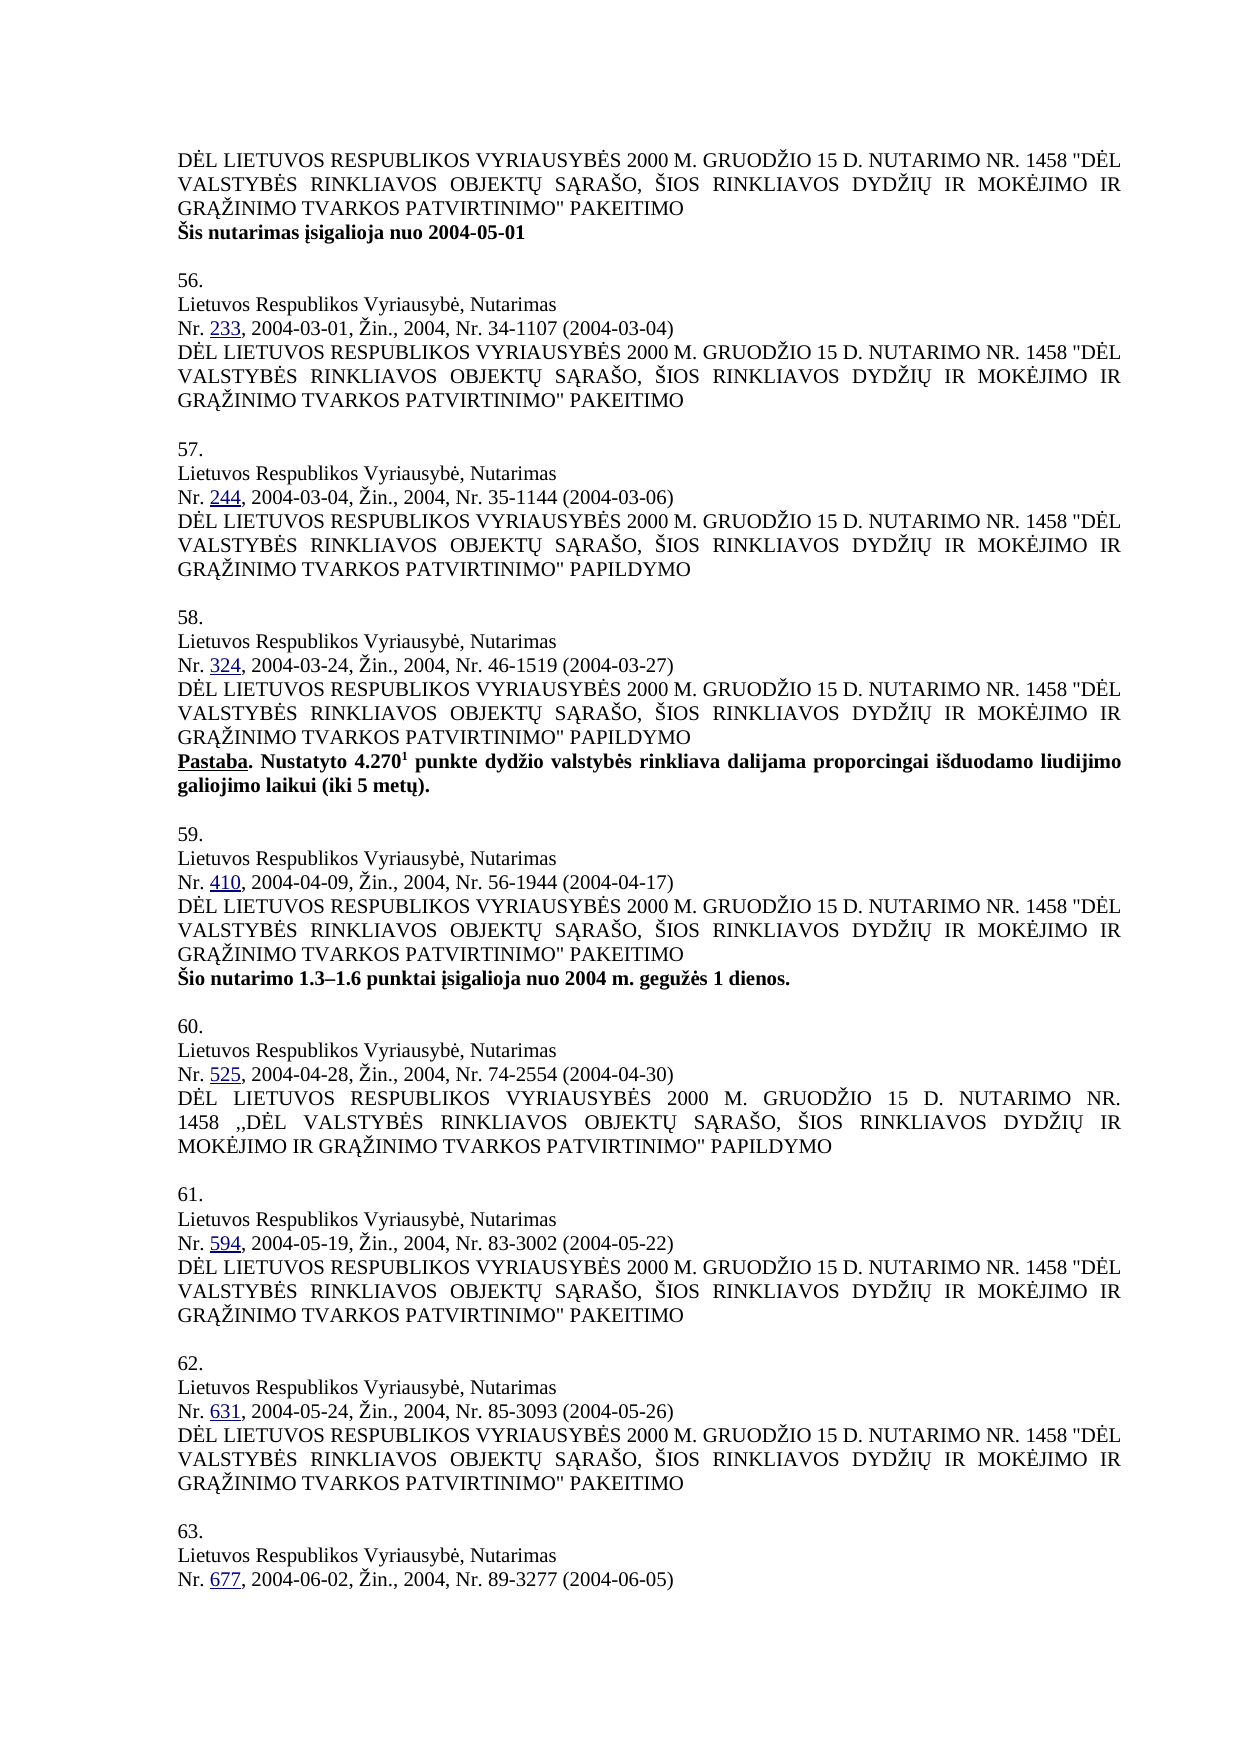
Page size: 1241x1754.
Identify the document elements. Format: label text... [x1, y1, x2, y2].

text Lietuvos Respublikos Vyriausybė, Nutarimas [177, 1375, 1122, 1399]
text Lietuvos Respublikos Vyriausybė, Nutarimas [177, 1543, 1122, 1567]
text Lietuvos Respublikos Vyriausybė, Nutarimas [177, 846, 1122, 869]
text 62. [177, 1351, 1122, 1375]
text Lietuvos Respublikos Vyriausybė, Nutarimas [177, 629, 1122, 653]
text DĖL LIETUVOS RESPUBLIKOS VYRIAUSYBĖS 2000 M. GRUODŽIO 15 D. NUTARIMO NR. 1458 "DĖL VALSTYBĖS RINKLIAVOS OBJEKTŲ SĄRAŠO, ŠIOS RINKLIAVOS DYDŽIŲ IR MOKĖJIMO IR GRĄŽINIMO TVARKOS PATVIRTINIMO" PAKEITIMO [177, 340, 1122, 412]
text Lietuvos Respublikos Vyriausybė, Nutarimas [177, 1038, 1122, 1062]
text Šio nutarimo 1.3–1.6 punktai įsigalioja nuo 2004 m. gegužės 1 dienos. [177, 966, 1122, 990]
text Nr. 324, 2004-03-24, Žin., 2004, Nr. 46-1519 (2004-03-27) [177, 653, 1122, 677]
text DĖL LIETUVOS RESPUBLIKOS VYRIAUSYBĖS 2000 M. GRUODŽIO 15 D. NUTARIMO NR. 1458 "DĖL VALSTYBĖS RINKLIAVOS OBJEKTŲ SĄRAŠO, ŠIOS RINKLIAVOS DYDŽIŲ IR MOKĖJIMO IR GRĄŽINIMO TVARKOS PATVIRTINIMO" PAPILDYMO [177, 509, 1122, 581]
text Lietuvos Respublikos Vyriausybė, Nutarimas [177, 1206, 1122, 1231]
text 63. [177, 1519, 1122, 1543]
text Nr. 677, 2004-06-02, Žin., 2004, Nr. 89-3277 (2004-06-05) [177, 1567, 1122, 1591]
text DĖL LIETUVOS RESPUBLIKOS VYRIAUSYBĖS 2000 M. GRUODŽIO 15 D. NUTARIMO NR. 1458 "DĖL VALSTYBĖS RINKLIAVOS OBJEKTŲ SĄRAŠO, ŠIOS RINKLIAVOS DYDŽIŲ IR MOKĖJIMO IR GRĄŽINIMO TVARKOS PATVIRTINIMO" PAPILDYMO [177, 677, 1122, 749]
text Nr. 233, 2004-03-01, Žin., 2004, Nr. 34-1107 (2004-03-04) [177, 316, 1122, 340]
text Nr. 244, 2004-03-04, Žin., 2004, Nr. 35-1144 (2004-03-06) [177, 484, 1122, 509]
text DĖL LIETUVOS RESPUBLIKOS VYRIAUSYBĖS 2000 M. GRUODŽIO 15 D. NUTARIMO NR. 1458 "DĖL VALSTYBĖS RINKLIAVOS OBJEKTŲ SĄRAŠO, ŠIOS RINKLIAVOS DYDŽIŲ IR MOKĖJIMO IR GRĄŽINIMO TVARKOS PATVIRTINIMO" PAKEITIMO [177, 1254, 1122, 1327]
text Nr. 525, 2004-04-28, Žin., 2004, Nr. 74-2554 (2004-04-30) [177, 1062, 1122, 1086]
text Šis nutarimas įsigalioja nuo 2004-05-01 [177, 220, 1122, 244]
text 57. [177, 436, 1122, 461]
text 61. [177, 1182, 1122, 1206]
text Nr. 410, 2004-04-09, Žin., 2004, Nr. 56-1944 (2004-04-17) [177, 869, 1122, 894]
text Pastaba. Nustatyto 4.2701 punkte dydžio valstybės rinkliava dalijama proporcingai išduodamo liudijimo galiojimo laikui (iki 5 metų). [177, 749, 1122, 797]
text Nr. 631, 2004-05-24, Žin., 2004, Nr. 85-3093 (2004-05-26) [177, 1399, 1122, 1423]
text Lietuvos Respublikos Vyriausybė, Nutarimas [177, 292, 1122, 316]
text DĖL LIETUVOS RESPUBLIKOS VYRIAUSYBĖS 2000 M. GRUODŽIO 15 D. NUTARIMO NR. 1458 "DĖL VALSTYBĖS RINKLIAVOS OBJEKTŲ SĄRAŠO, ŠIOS RINKLIAVOS DYDŽIŲ IR MOKĖJIMO IR GRĄŽINIMO TVARKOS PATVIRTINIMO" PAKEITIMO [177, 148, 1122, 220]
text Lietuvos Respublikos Vyriausybė, Nutarimas [177, 461, 1122, 484]
text 56. [177, 268, 1122, 292]
text Nr. 594, 2004-05-19, Žin., 2004, Nr. 83-3002 (2004-05-22) [177, 1231, 1122, 1254]
text DĖL LIETUVOS RESPUBLIKOS VYRIAUSYBĖS 2000 M. GRUODŽIO 15 D. NUTARIMO NR. 1458 "DĖL VALSTYBĖS RINKLIAVOS OBJEKTŲ SĄRAŠO, ŠIOS RINKLIAVOS DYDŽIŲ IR MOKĖJIMO IR GRĄŽINIMO TVARKOS PATVIRTINIMO" PAKEITIMO [177, 894, 1122, 966]
text DĖL LIETUVOS RESPUBLIKOS VYRIAUSYBĖS 2000 M. GRUODŽIO 15 D. NUTARIMO NR. 1458 ,,DĖL VALSTYBĖS RINKLIAVOS OBJEKTŲ SĄRAŠO, ŠIOS RINKLIAVOS DYDŽIŲ IR MOKĖJIMO IR GRĄŽINIMO TVARKOS PATVIRTINIMO" PAPILDYMO [177, 1086, 1122, 1158]
text 60. [177, 1014, 1122, 1038]
text 58. [177, 605, 1122, 629]
text 59. [177, 821, 1122, 846]
text DĖL LIETUVOS RESPUBLIKOS VYRIAUSYBĖS 2000 M. GRUODŽIO 15 D. NUTARIMO NR. 1458 "DĖL VALSTYBĖS RINKLIAVOS OBJEKTŲ SĄRAŠO, ŠIOS RINKLIAVOS DYDŽIŲ IR MOKĖJIMO IR GRĄŽINIMO TVARKOS PATVIRTINIMO" PAKEITIMO [177, 1423, 1122, 1495]
